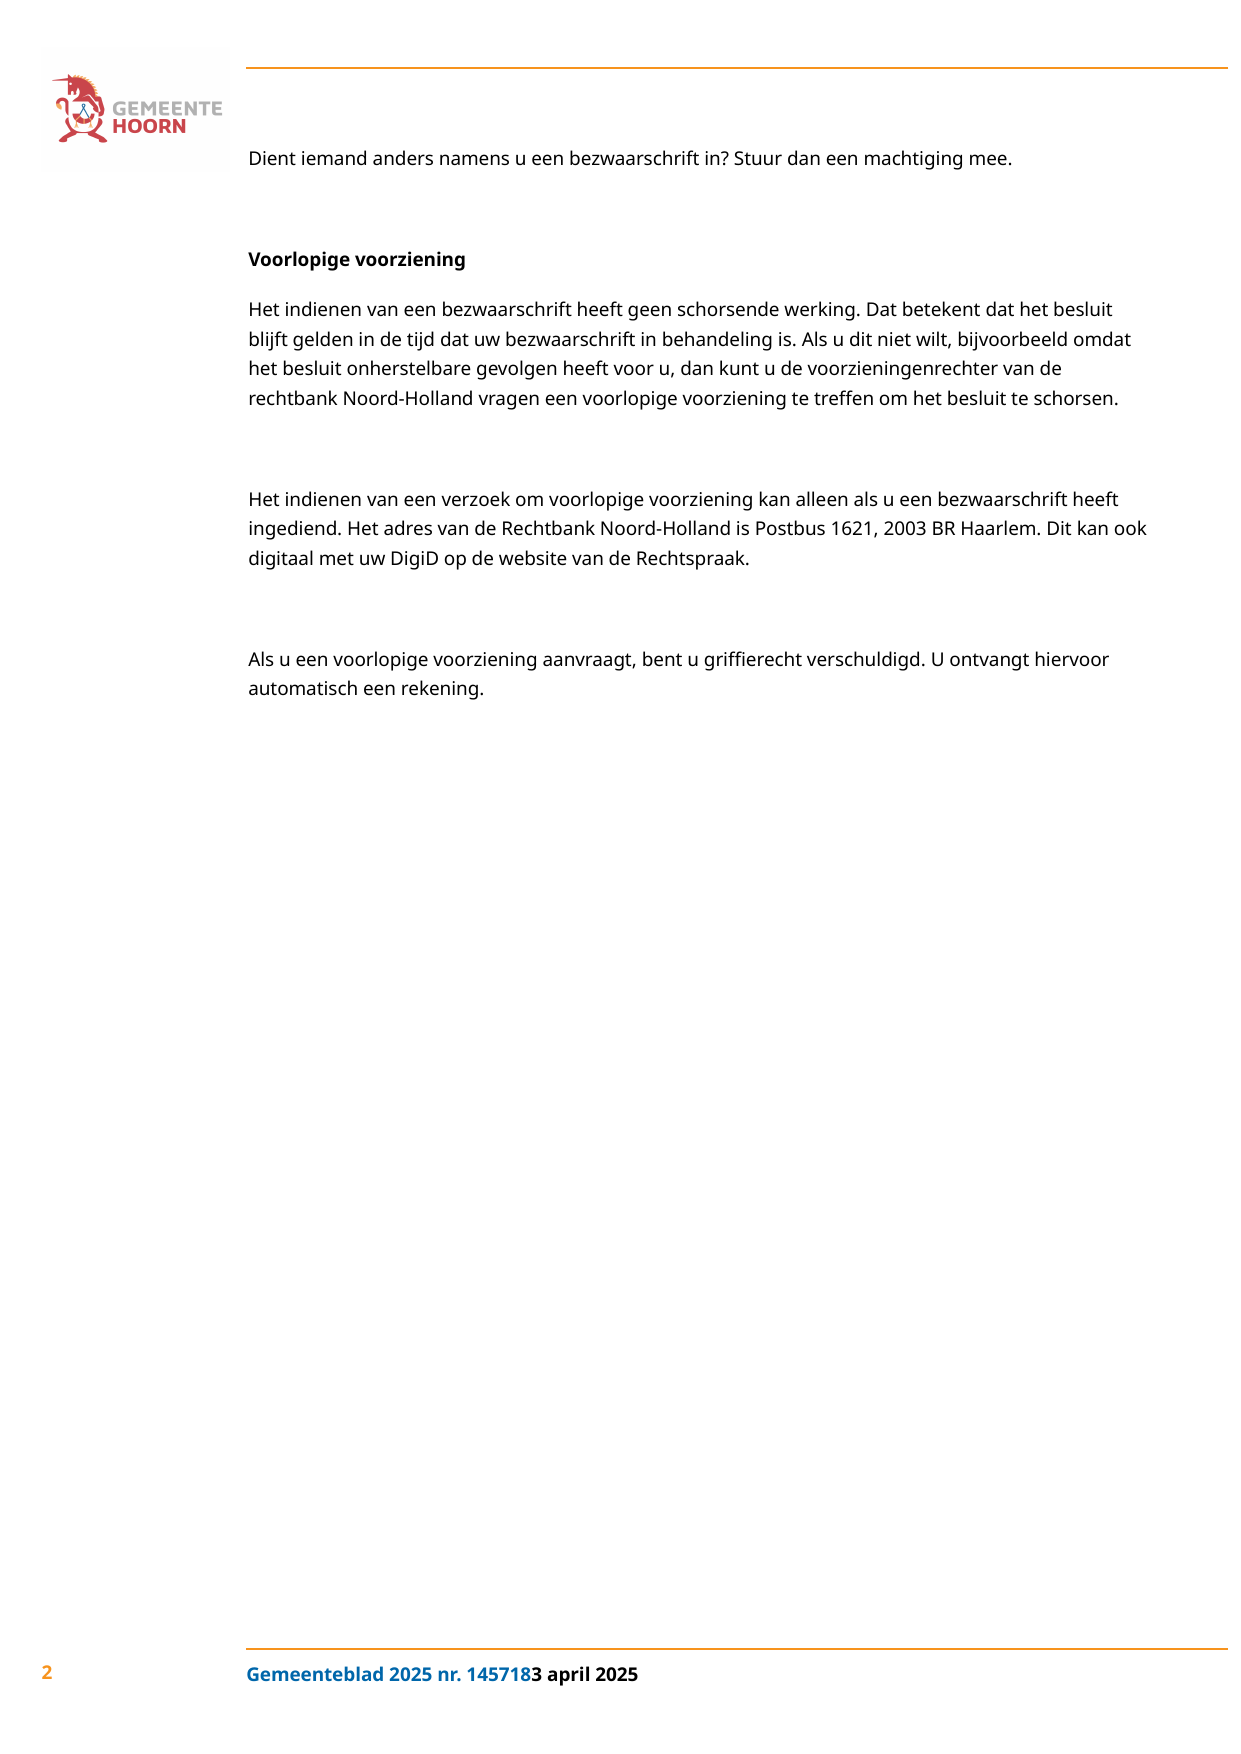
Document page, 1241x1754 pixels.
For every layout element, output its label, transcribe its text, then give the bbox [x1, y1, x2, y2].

text Dient iemand anders namens u een bezwaarschrift in? Stuur dan een machtiging mee. [248, 145, 1152, 171]
text Voorlopige voorziening [248, 246, 1152, 272]
picture [41, 47, 231, 172]
text Het indienen van een bezwaarschrift heeft geen schorsende werking. Dat betekent dat het besluit blijft gelden in de tijd dat uw bezwaarschrift in behandeling is. Als u dit niet wilt, bijvoorbeeld omdat het besluit onherstelbare gevolgen heeft voor u, dan kunt u de voorzieningenrechter van de rechtbank Noord-Holland vragen een voorlopige voorziening te treffen om het besluit te schorsen. [248, 296, 1152, 411]
text Het indienen van een verzoek om voorlopige voorziening kan alleen als u een bezwaarschrift heeft ingediend. Het adres van de Rechtbank Noord-Holland is Postbus 1621, 2003 BR Haarlem. Dit kan ook digitaal met uw DigiD op de website van de Rechtspraak. [248, 486, 1152, 571]
text Als u een voorlopige voorziening aanvraagt, bent u griffierecht verschuldigd. U ontvangt hiervoor automatisch een rekening. [248, 646, 1152, 701]
